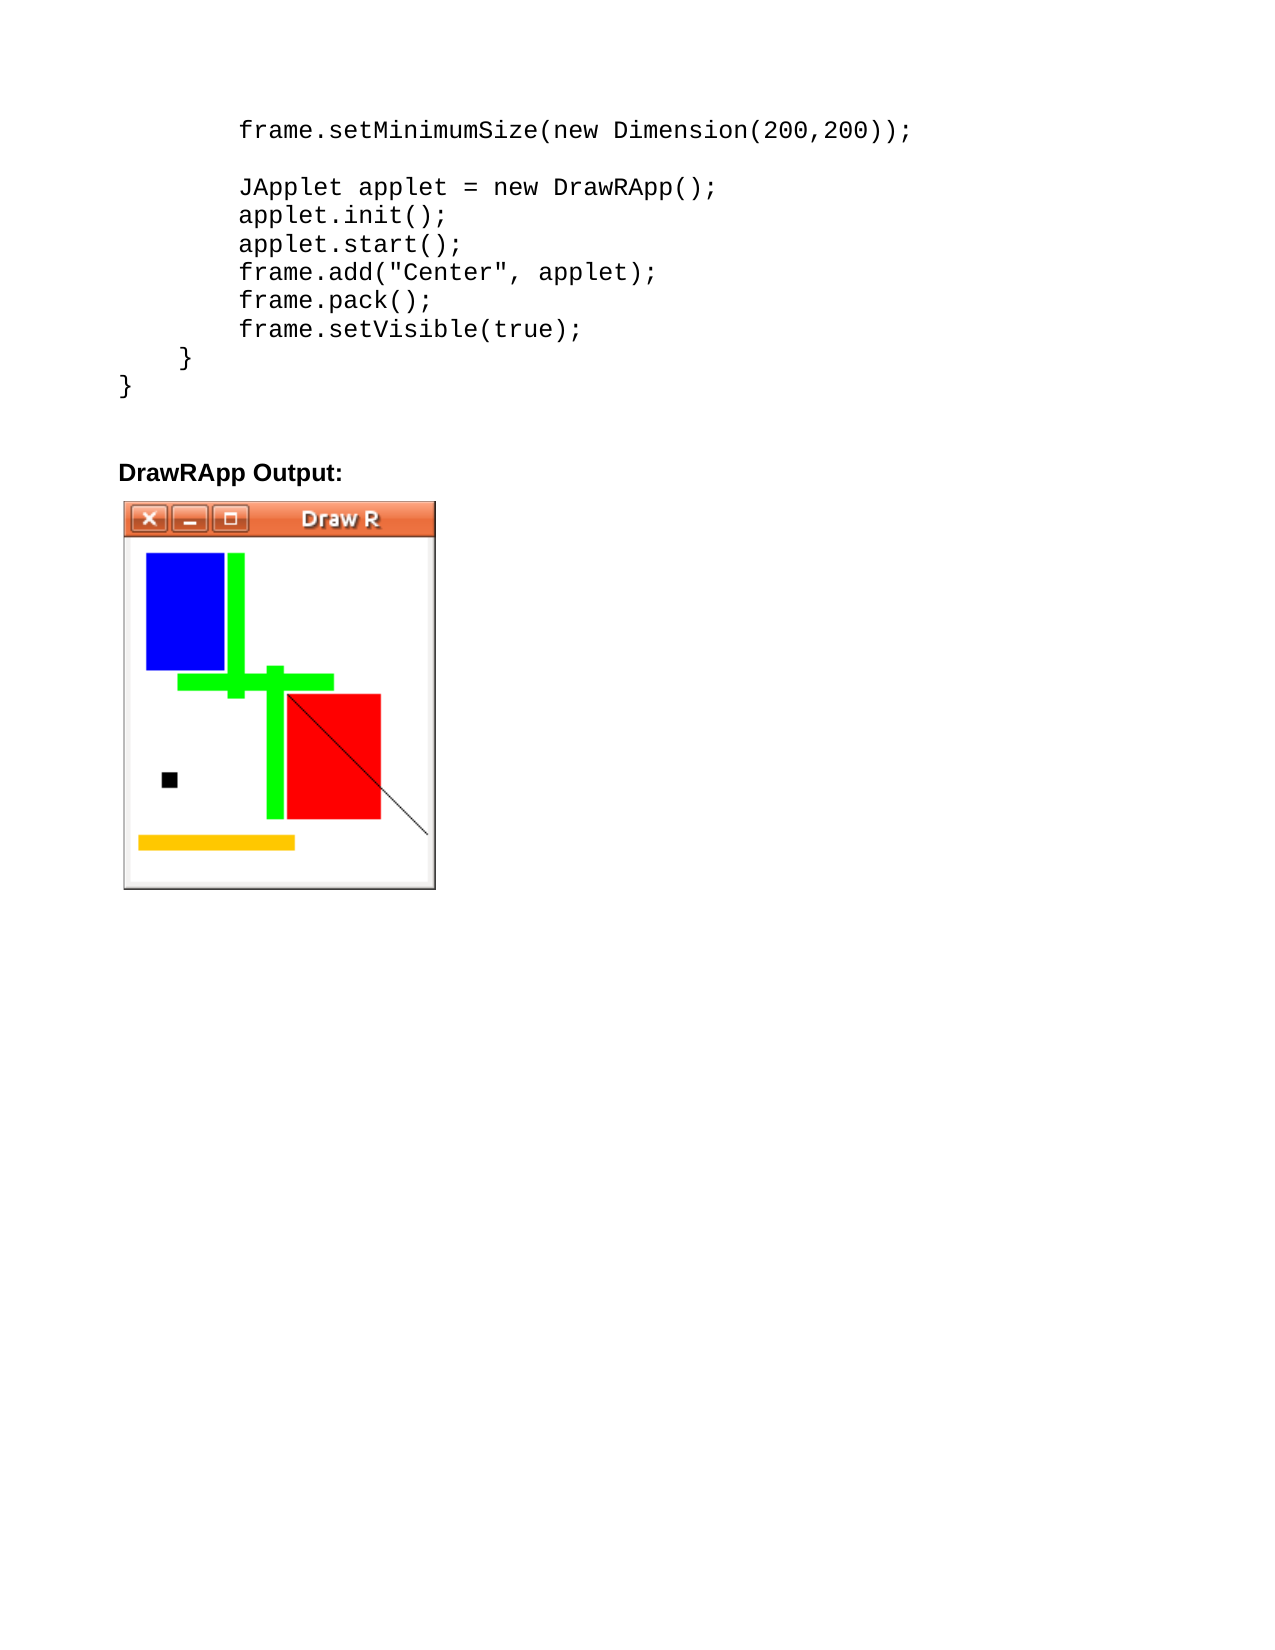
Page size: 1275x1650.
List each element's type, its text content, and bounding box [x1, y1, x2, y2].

text DrawRApp Output: [118, 458, 1157, 487]
text applet.init(); [118, 203, 1157, 231]
picture [123, 501, 436, 890]
text } [118, 345, 1157, 373]
text JApplet applet = new DrawRApp(); [118, 175, 1157, 203]
text frame.pack(); [118, 288, 1157, 316]
text frame.add("Center", applet); [118, 260, 1157, 288]
text frame.setVisible(true); [118, 316, 1157, 345]
text frame.setMinimumSize(new Dimension(200,200)); [118, 118, 1157, 146]
text } [118, 373, 1157, 401]
text applet.start(); [118, 231, 1157, 260]
